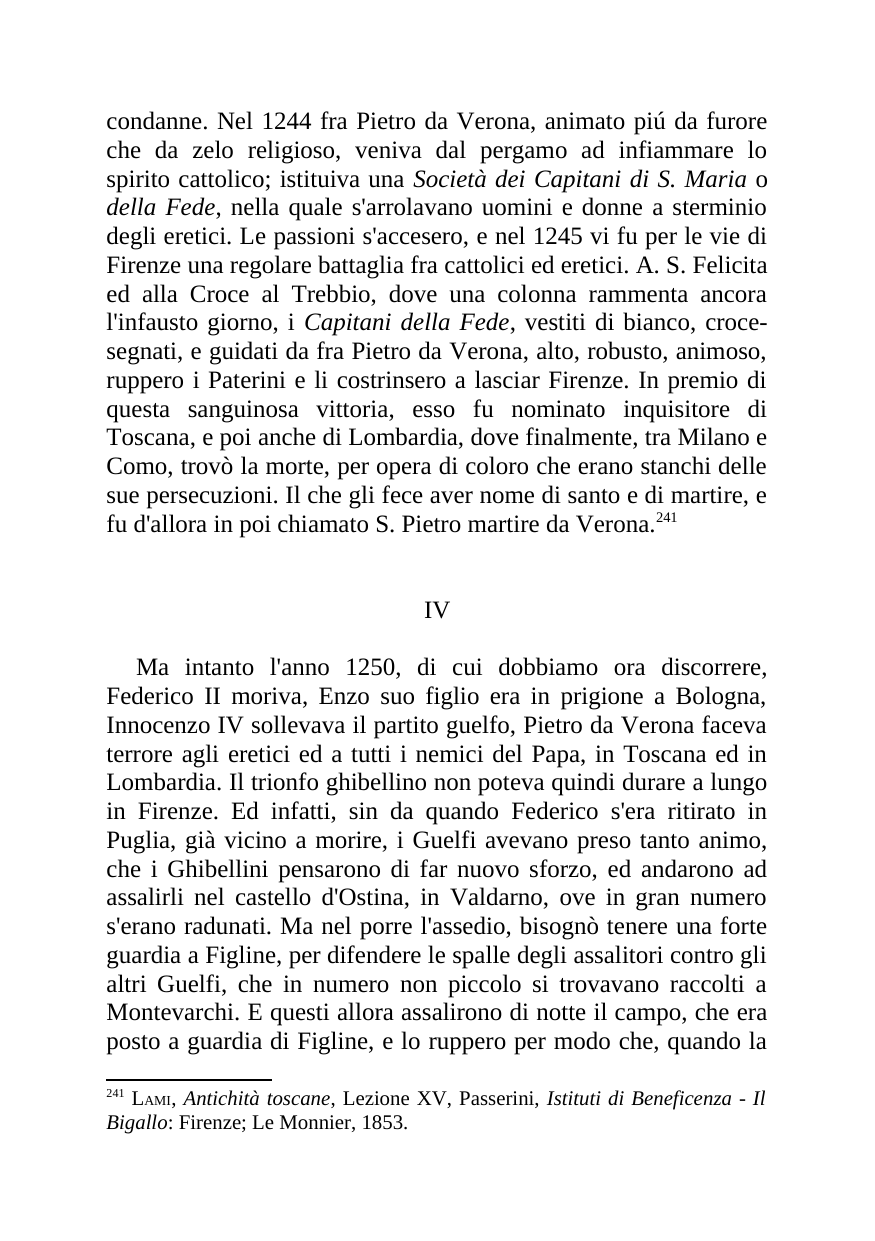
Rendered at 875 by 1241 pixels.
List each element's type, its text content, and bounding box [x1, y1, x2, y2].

text IV [106, 595, 768, 624]
text condanne. Nel 1244 fra Pietro da Verona, animato piú da furore che da zelo religioso, veniva dal pergamo ad infiammare lo spirito cattolico; istituiva una Società dei Capitani di S. Maria o della Fede, nella quale s'arrolavano uomini e donne a sterminio degli eretici. Le passioni s'accesero, e nel 1245 vi fu per le vie di Firenze una regolare battaglia fra cattolici ed eretici. A. S. Felicita ed alla Croce al Trebbio, dove una colonna rammenta ancora l'infausto giorno, i Capitani della Fede, vestiti di bianco, croce-segnati, e guidati da fra Pietro da Verona, alto, robusto, animoso, ruppero i Paterini e li costrinsero a lasciar Firenze. In premio di questa sanguinosa vittoria, esso fu nominato inquisitore di Toscana, e poi anche di Lombardia, dove finalmente, tra Milano e Como, trovò la morte, per opera di coloro che erano stanchi delle sue persecuzioni. Il che gli fece aver nome di santo e di martire, e fu d'allora in poi chiamato S. Pietro martire da Verona. [106, 106, 768, 537]
text Ma intanto l'anno 1250, di cui dobbiamo ora discorrere, Federico II moriva, Enzo suo figlio era in prigione a Bologna, Innocenzo IV sollevava il partito guelfo, Pietro da Verona faceva terrore agli eretici ed a tutti i nemici del Papa, in Toscana ed in Lombardia. Il trionfo ghibellino non poteva quindi durare a lungo in Firenze. Ed infatti, sin da quando Federico s'era ritirato in Puglia, già vicino a morire, i Guelfi avevano preso tanto animo, che i Ghibellini pensarono di far nuovo sforzo, ed andarono ad assalirli nel castello d'Ostina, in Valdarno, ove in gran numero s'erano radunati. Ma nel porre l'assedio, bisognò tenere una forte guardia a Figline, per difendere le spalle degli assalitori contro gli altri Guelfi, che in numero non piccolo si trovavano raccolti a Montevarchi. E questi allora assalirono di notte il campo, che era posto a guardia di Figline, e lo ruppero per modo che, quando la [106, 652, 768, 1055]
text Lami, Antichità toscane, Lezione XV, Passerini, Istituti di Beneficenza - Il Bigallo: Firenze; Le Monnier, 1853. [106, 1086, 768, 1134]
